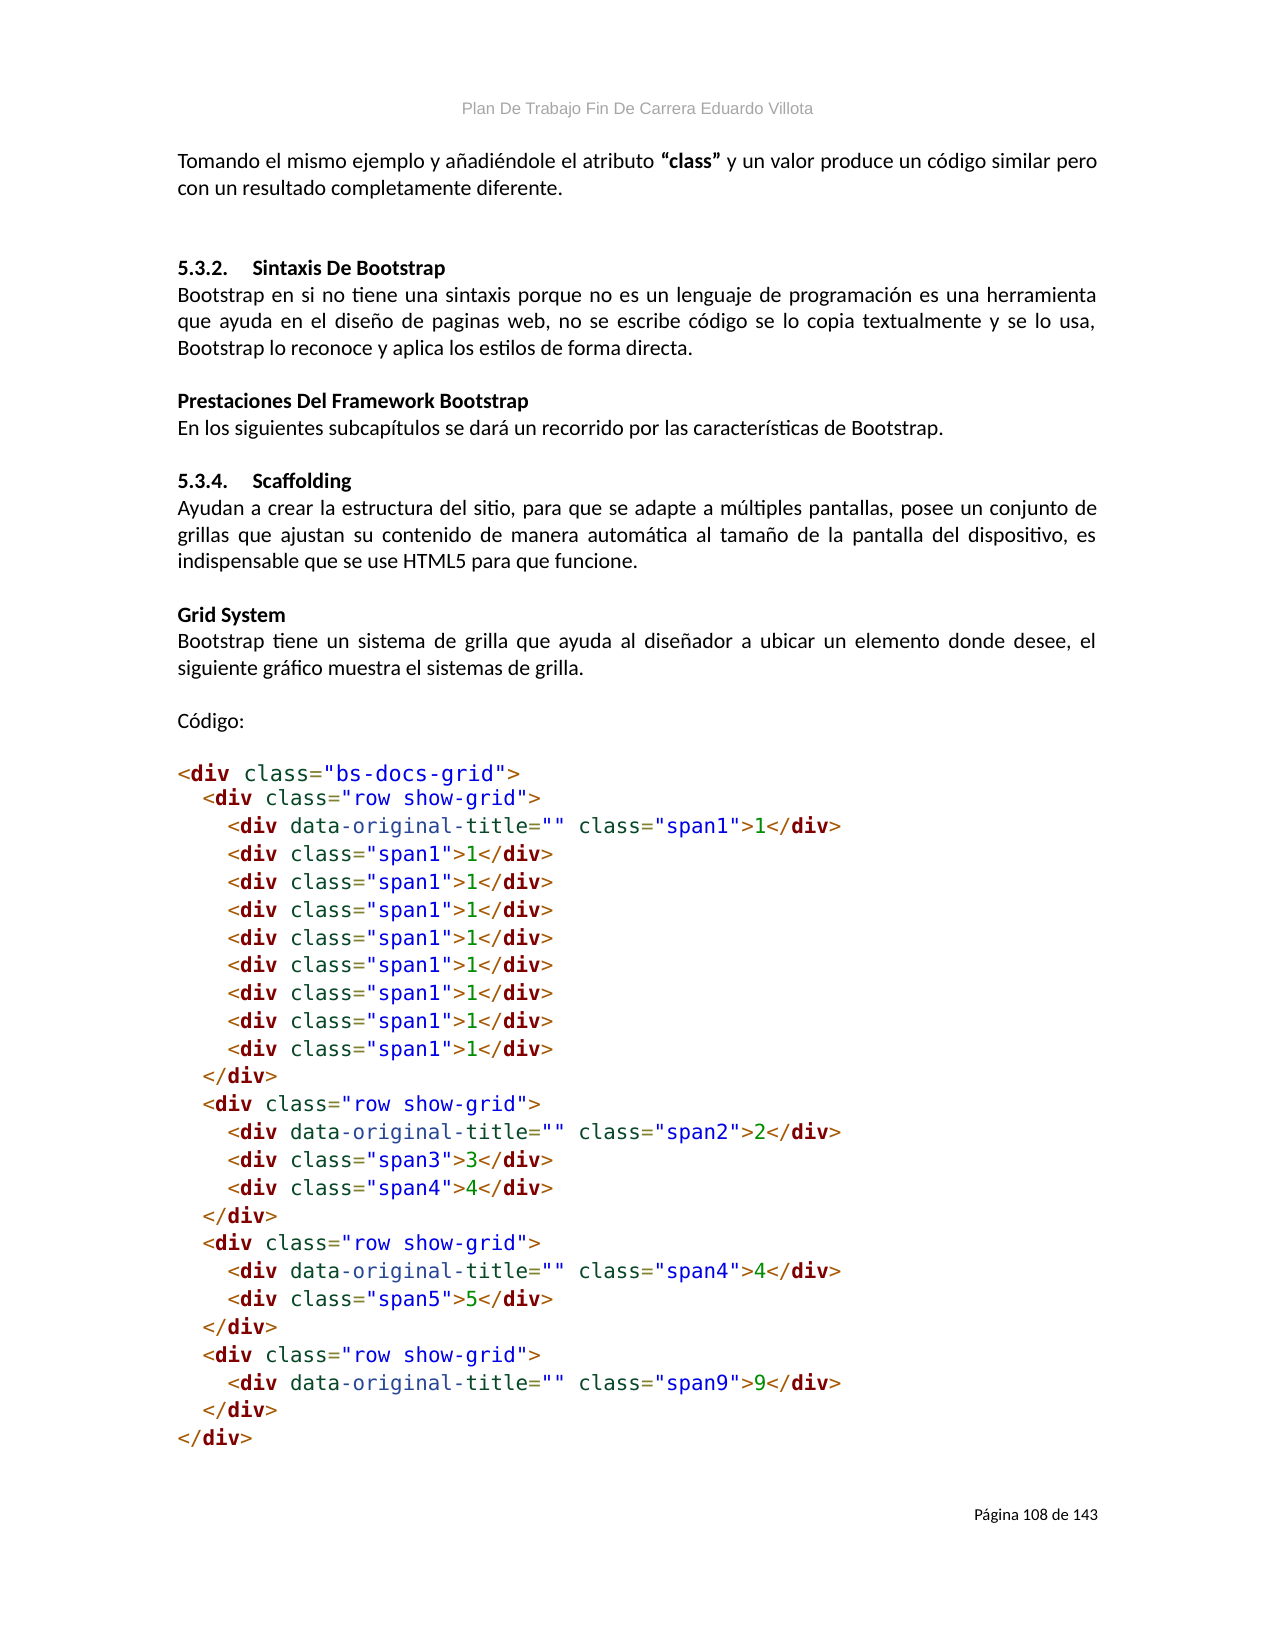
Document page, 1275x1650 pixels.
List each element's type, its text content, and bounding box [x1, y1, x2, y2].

text <div class="row show-grid"> [177, 1231, 1098, 1256]
text 5.3.4. Scaffolding [177, 468, 1098, 494]
text <div class="row show-grid"> [177, 1343, 1098, 1367]
text Grid System [177, 601, 1098, 628]
text <div class="span1">1</div> [177, 953, 1098, 978]
text <div class="span4">4</div> [177, 1176, 1098, 1200]
text <div class="bs-docs-grid"> [177, 761, 1098, 786]
text Bootstrap en si no tiene una sintaxis porque no es un lenguaje de programación es una herramienta que ayuda en el diseño de paginas web, no se escribe código se lo copia textualmente y se lo usa, Bootstrap lo reconoce y aplica los estilos de forma directa. [177, 281, 1098, 361]
text En los siguientes subcapítulos se dará un recorrido por las características de Bootstrap. [177, 414, 1098, 441]
text Tomando el mismo ejemplo y añadiéndole el atributo “class” y un valor produce un código similar pero con un resultado completamente diferente. [177, 148, 1098, 201]
text <div class="span5">5</div> [177, 1287, 1098, 1311]
text <div class="row show-grid"> [177, 786, 1098, 811]
text <div data-original-title="" class="span4">4</div> [177, 1259, 1098, 1283]
text 5.3.2. Sintaxis De Bootstrap [177, 254, 1098, 281]
text <div class="row show-grid"> [177, 1092, 1098, 1117]
text <div class="span1">1</div> [177, 926, 1098, 950]
text <div class="span1">1</div> [177, 842, 1098, 866]
text <div class="span1">1</div> [177, 898, 1098, 922]
text <div class="span3">3</div> [177, 1148, 1098, 1172]
text <div class="span1">1</div> [177, 870, 1098, 894]
text Prestaciones Del Framework Bootstrap [177, 388, 1098, 414]
text <div data-original-title="" class="span2">2</div> [177, 1120, 1098, 1144]
text </div> [177, 1315, 1098, 1339]
text </div> [177, 1064, 1098, 1089]
text <div data-original-title="" class="span9">9</div> [177, 1371, 1098, 1395]
text <div data-original-title="" class="span1">1</div> [177, 814, 1098, 838]
text Ayudan a crear la estructura del sitio, para que se adapte a múltiples pantallas, posee un conjunto de grillas que ajustan su contenido de manera automática al tamaño de la pantalla del dispositivo, es indispensable que se use HTML5 para que funcione. [177, 494, 1098, 574]
text <div class="span1">1</div> [177, 1037, 1098, 1061]
text Código: [177, 708, 1098, 734]
text <div class="span1">1</div> [177, 981, 1098, 1005]
text </div> [177, 1204, 1098, 1228]
text <div class="span1">1</div> [177, 1009, 1098, 1033]
text </div> [177, 1426, 1098, 1450]
text </div> [177, 1398, 1098, 1423]
text Bootstrap tiene un sistema de grilla que ayuda al diseñador a ubicar un elemento donde desee, el siguiente gráfico muestra el sistemas de grilla. [177, 628, 1098, 681]
